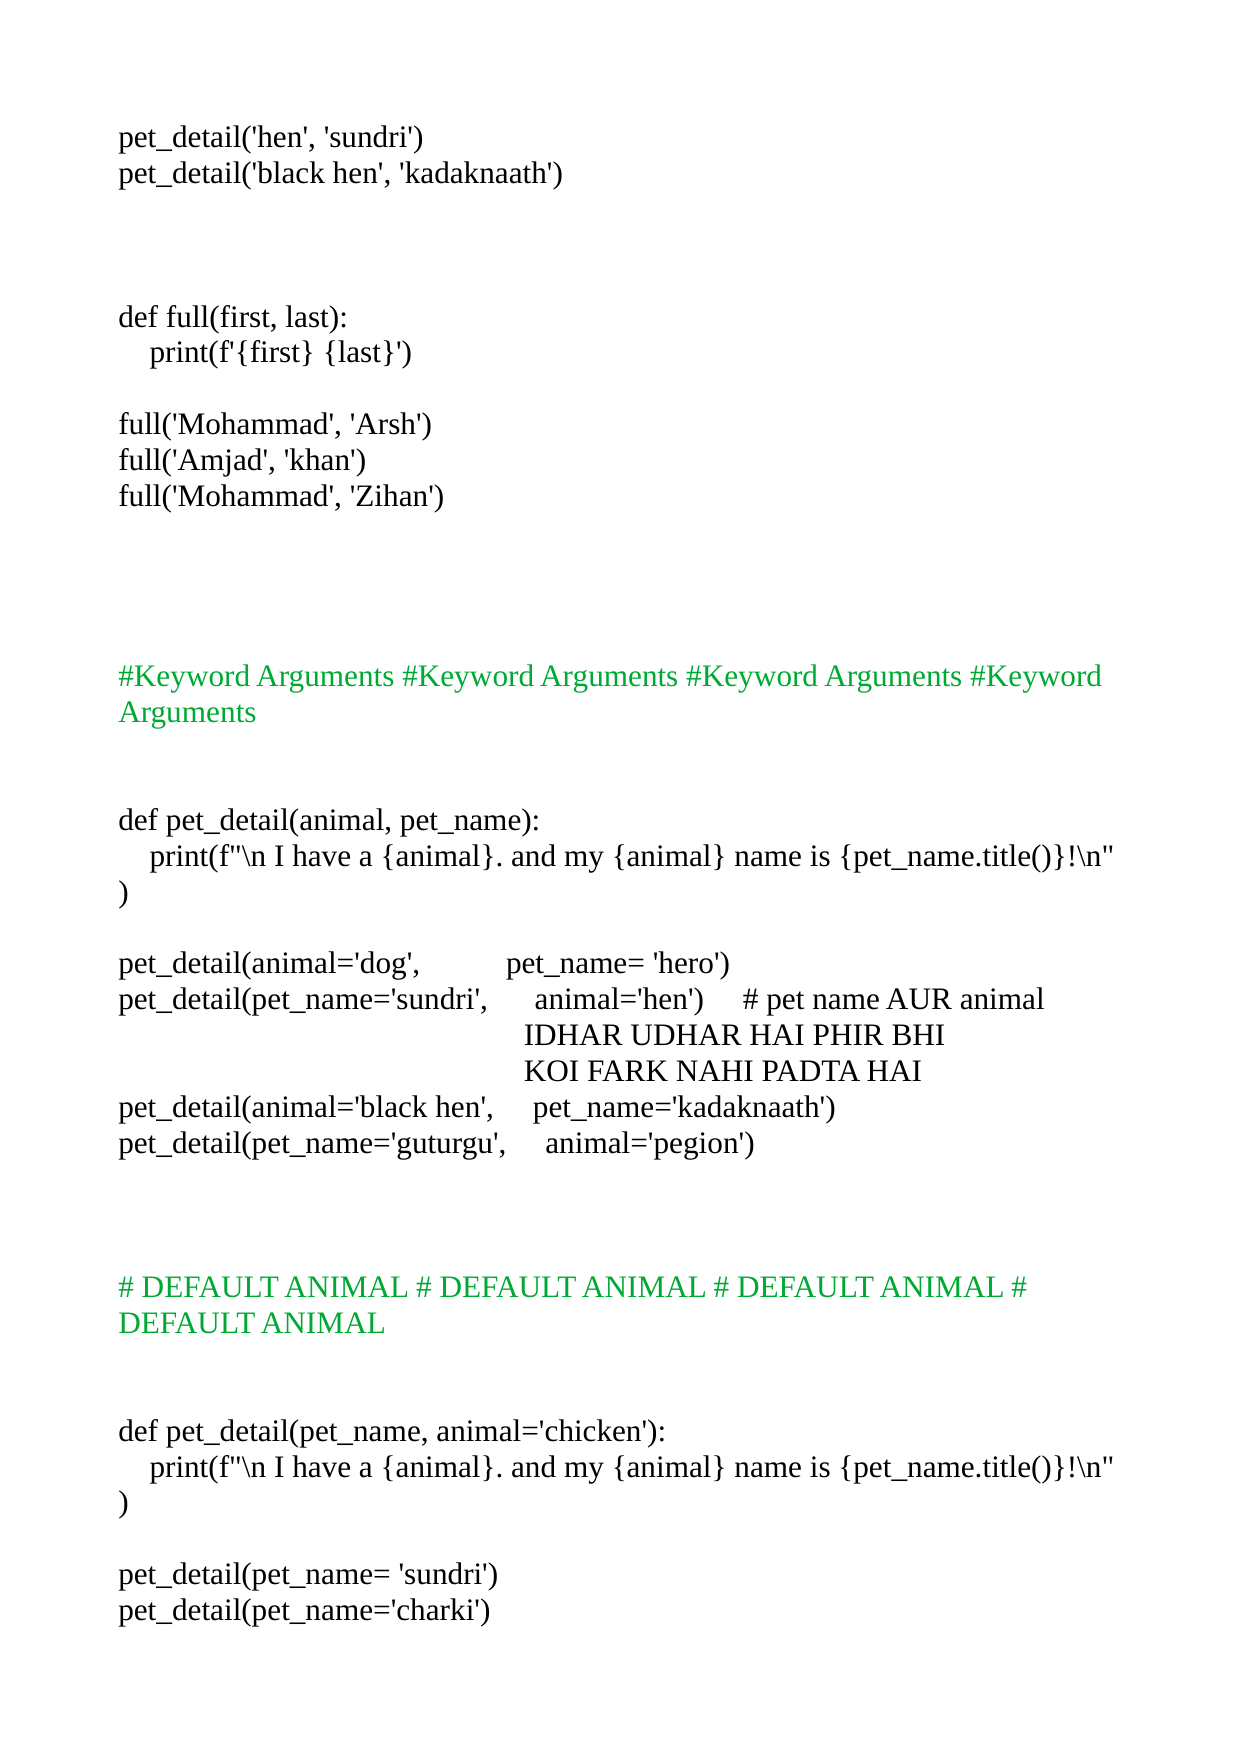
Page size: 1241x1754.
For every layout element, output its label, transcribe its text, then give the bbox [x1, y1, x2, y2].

text pet_detail(pet_name='guturgu', animal='pegion') [118, 1124, 1122, 1160]
text full('Mohammad', 'Arsh') [118, 406, 1122, 442]
text def full(first, last): [118, 298, 1122, 334]
text pet_detail(pet_name= 'sundri') [118, 1556, 1122, 1592]
text pet_detail(pet_name='charki') [118, 1592, 1122, 1627]
text print(f"\n I have a {animal}. and my {animal} name is {pet_name.title()}!\n" ) [118, 1448, 1122, 1520]
text pet_detail(animal='dog', pet_name= 'hero') [118, 945, 1122, 981]
text print(f'{first} {last}') [118, 334, 1122, 370]
text print(f"\n I have a {animal}. and my {animal} name is {pet_name.title()}!\n" ) [118, 837, 1122, 909]
text def pet_detail(animal, pet_name): [118, 801, 1122, 837]
text #Keyword Arguments #Keyword Arguments #Keyword Arguments #Keyword Arguments [118, 657, 1122, 729]
text full('Mohammad', 'Zihan') [118, 477, 1122, 513]
text # DEFAULT ANIMAL # DEFAULT ANIMAL # DEFAULT ANIMAL # DEFAULT ANIMAL [118, 1268, 1122, 1340]
text pet_detail('black hen', 'kadaknaath') [118, 154, 1122, 190]
text pet_detail(pet_name='sundri', animal='hen') # pet name AUR animal [118, 981, 1122, 1017]
text pet_detail(animal='black hen', pet_name='kadaknaath') [118, 1088, 1122, 1124]
text KOI FARK NAHI PADTA HAI [118, 1052, 1122, 1088]
text IDHAR UDHAR HAI PHIR BHI [118, 1017, 1122, 1052]
text def pet_detail(pet_name, animal='chicken'): [118, 1412, 1122, 1448]
text full('Amjad', 'khan') [118, 442, 1122, 477]
text pet_detail('hen', 'sundri') [118, 118, 1122, 154]
